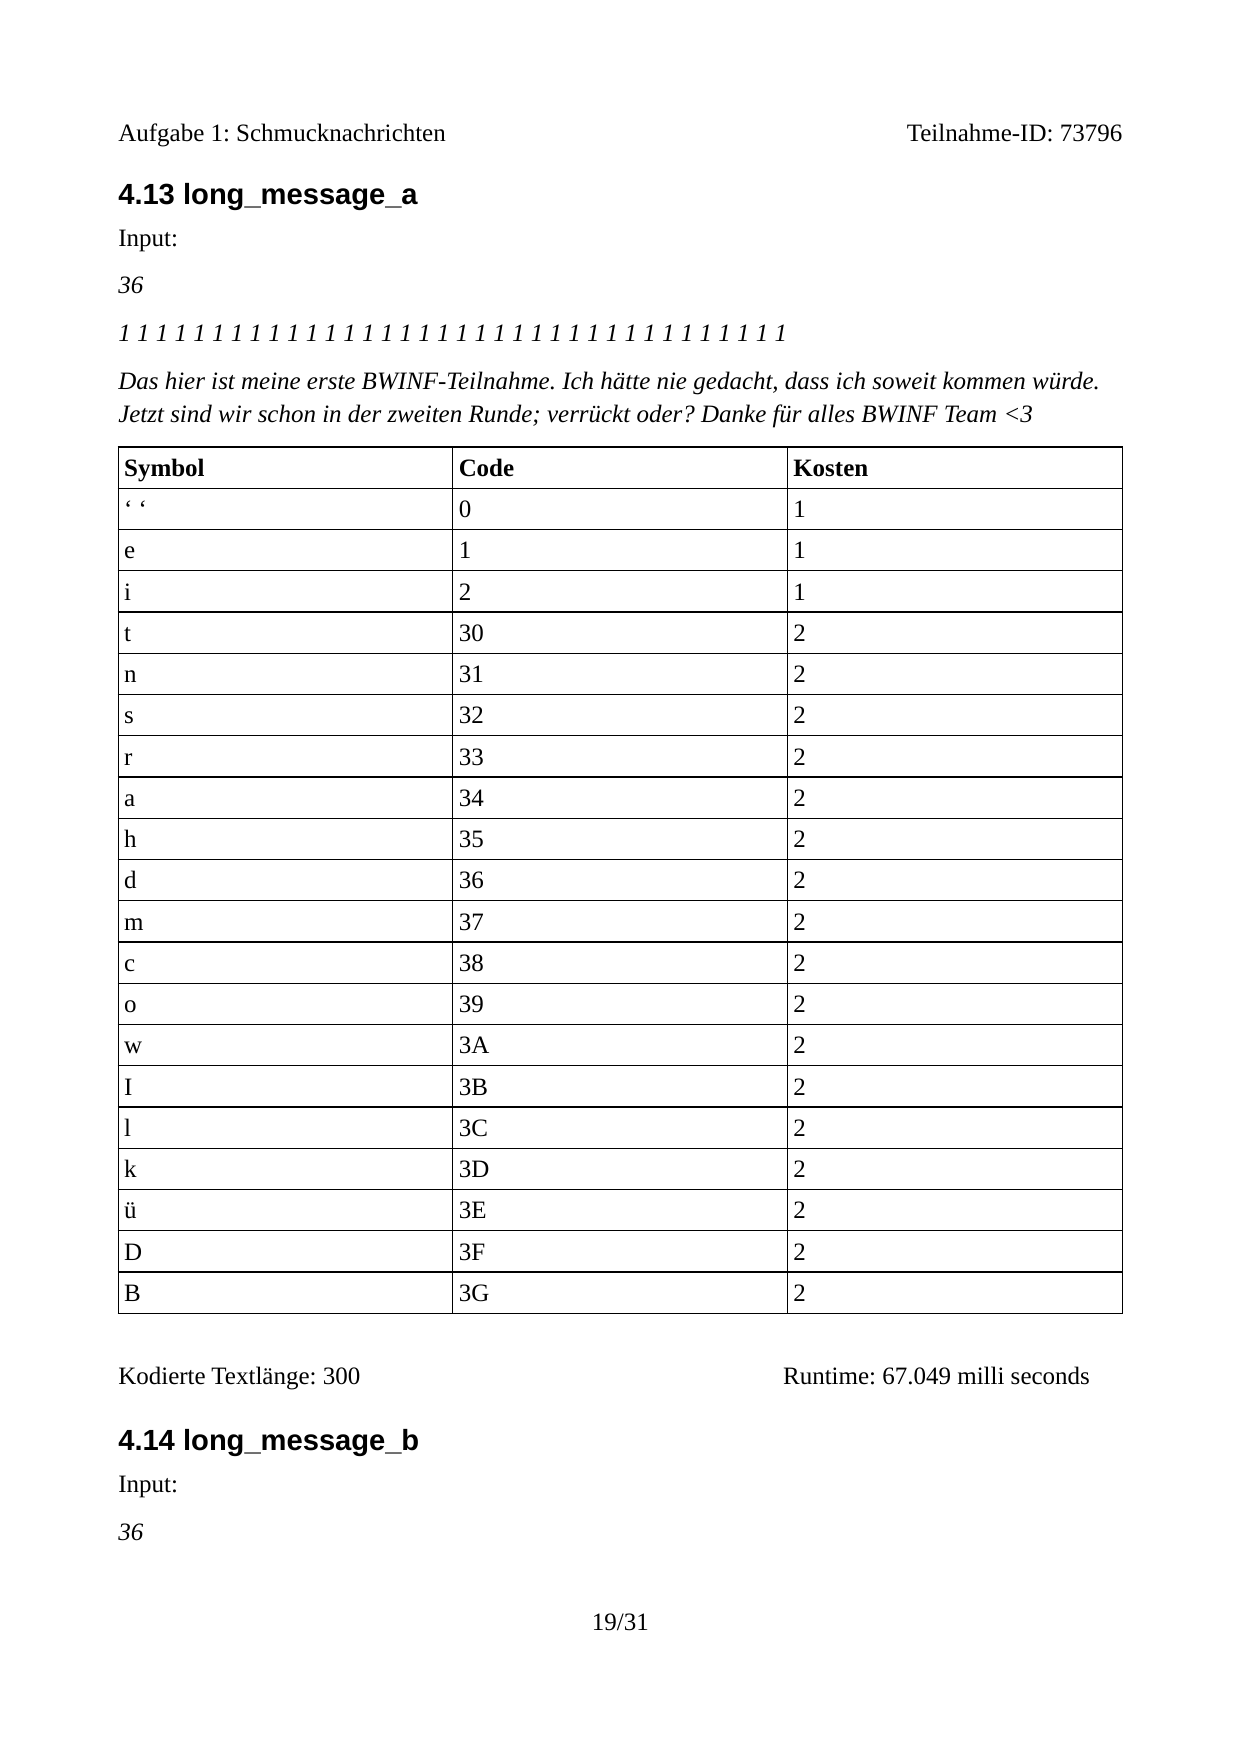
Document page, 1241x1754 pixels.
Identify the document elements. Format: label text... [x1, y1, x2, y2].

table_cell 2 [788, 1190, 1122, 1230]
table_cell s [119, 695, 452, 735]
table_cell 2 [453, 571, 787, 611]
table_cell 2 [788, 1108, 1122, 1148]
table_cell 2 [788, 1273, 1122, 1313]
table_cell 34 [453, 778, 787, 818]
table_cell r [119, 736, 452, 776]
table_cell 37 [453, 901, 787, 941]
table_cell 2 [788, 943, 1122, 983]
text 36 [118, 271, 1122, 299]
text Input: [118, 1469, 1122, 1498]
table_header Symbol [119, 448, 452, 488]
table_cell a [119, 778, 452, 818]
table_cell 2 [788, 984, 1122, 1024]
table_cell 3G [453, 1273, 787, 1313]
table_cell 3B [453, 1066, 787, 1106]
table_cell 2 [788, 1231, 1122, 1271]
table_cell 3D [453, 1149, 787, 1189]
table_cell 32 [453, 695, 787, 735]
text 36 [118, 1517, 1122, 1546]
table_cell 2 [788, 1066, 1122, 1106]
table_cell B [119, 1273, 452, 1313]
table_cell 2 [788, 819, 1122, 859]
table_cell D [119, 1231, 452, 1271]
table_cell 2 [788, 1025, 1122, 1065]
table_cell 2 [788, 1149, 1122, 1189]
table_cell 2 [788, 695, 1122, 735]
table_cell 3C [453, 1108, 787, 1148]
table_cell ü [119, 1190, 452, 1230]
table_cell 1 [788, 571, 1122, 611]
table_cell ‘ ‘ [119, 489, 452, 529]
table_cell t [119, 613, 452, 653]
table_header Code [453, 448, 787, 488]
table_cell l [119, 1108, 452, 1148]
table_cell n [119, 654, 452, 694]
table_cell 3A [453, 1025, 787, 1065]
table_cell o [119, 984, 452, 1024]
text Input: [118, 223, 1122, 252]
table_cell 1 [453, 530, 787, 570]
text Das hier ist meine erste BWINF-Teilnahme. Ich hätte nie gedacht, dass ich soweit kommen würde. Jetzt sind wir schon in der zweiten Runde; verrückt oder? Danke für alles BWINF Team <3 [118, 366, 1122, 427]
table_cell 39 [453, 984, 787, 1024]
subtitle 4.13 long_message_a [118, 177, 1122, 210]
table_cell I [119, 1066, 452, 1106]
table_cell w [119, 1025, 452, 1065]
table_cell 33 [453, 736, 787, 776]
table_cell 2 [788, 860, 1122, 900]
subtitle 4.14 long_message_b [118, 1423, 1122, 1457]
table_cell 31 [453, 654, 787, 694]
table_cell d [119, 860, 452, 900]
table_cell e [119, 530, 452, 570]
table_cell 3F [453, 1231, 787, 1271]
table_cell 2 [788, 901, 1122, 941]
table_cell h [119, 819, 452, 859]
table_header Kosten [788, 448, 1122, 488]
table_cell k [119, 1149, 452, 1189]
text 1 1 1 1 1 1 1 1 1 1 1 1 1 1 1 1 1 1 1 1 1 1 1 1 1 1 1 1 1 1 1 1 1 1 1 1 [118, 318, 1122, 347]
table_cell m [119, 901, 452, 941]
table_cell 2 [788, 613, 1122, 653]
table_cell 2 [788, 778, 1122, 818]
table_cell c [119, 943, 452, 983]
table_cell 36 [453, 860, 787, 900]
table_cell 38 [453, 943, 787, 983]
table_cell 1 [788, 489, 1122, 529]
table_cell 35 [453, 819, 787, 859]
table_cell 30 [453, 613, 787, 653]
table_cell 0 [453, 489, 787, 529]
table_cell 2 [788, 654, 1122, 694]
table_cell 1 [788, 530, 1122, 570]
table_cell 2 [788, 736, 1122, 776]
text Kodierte Textlänge: 300 Runtime: 67.049 milli seconds [118, 1361, 1122, 1390]
table_cell 3E [453, 1190, 787, 1230]
table_cell i [119, 571, 452, 611]
